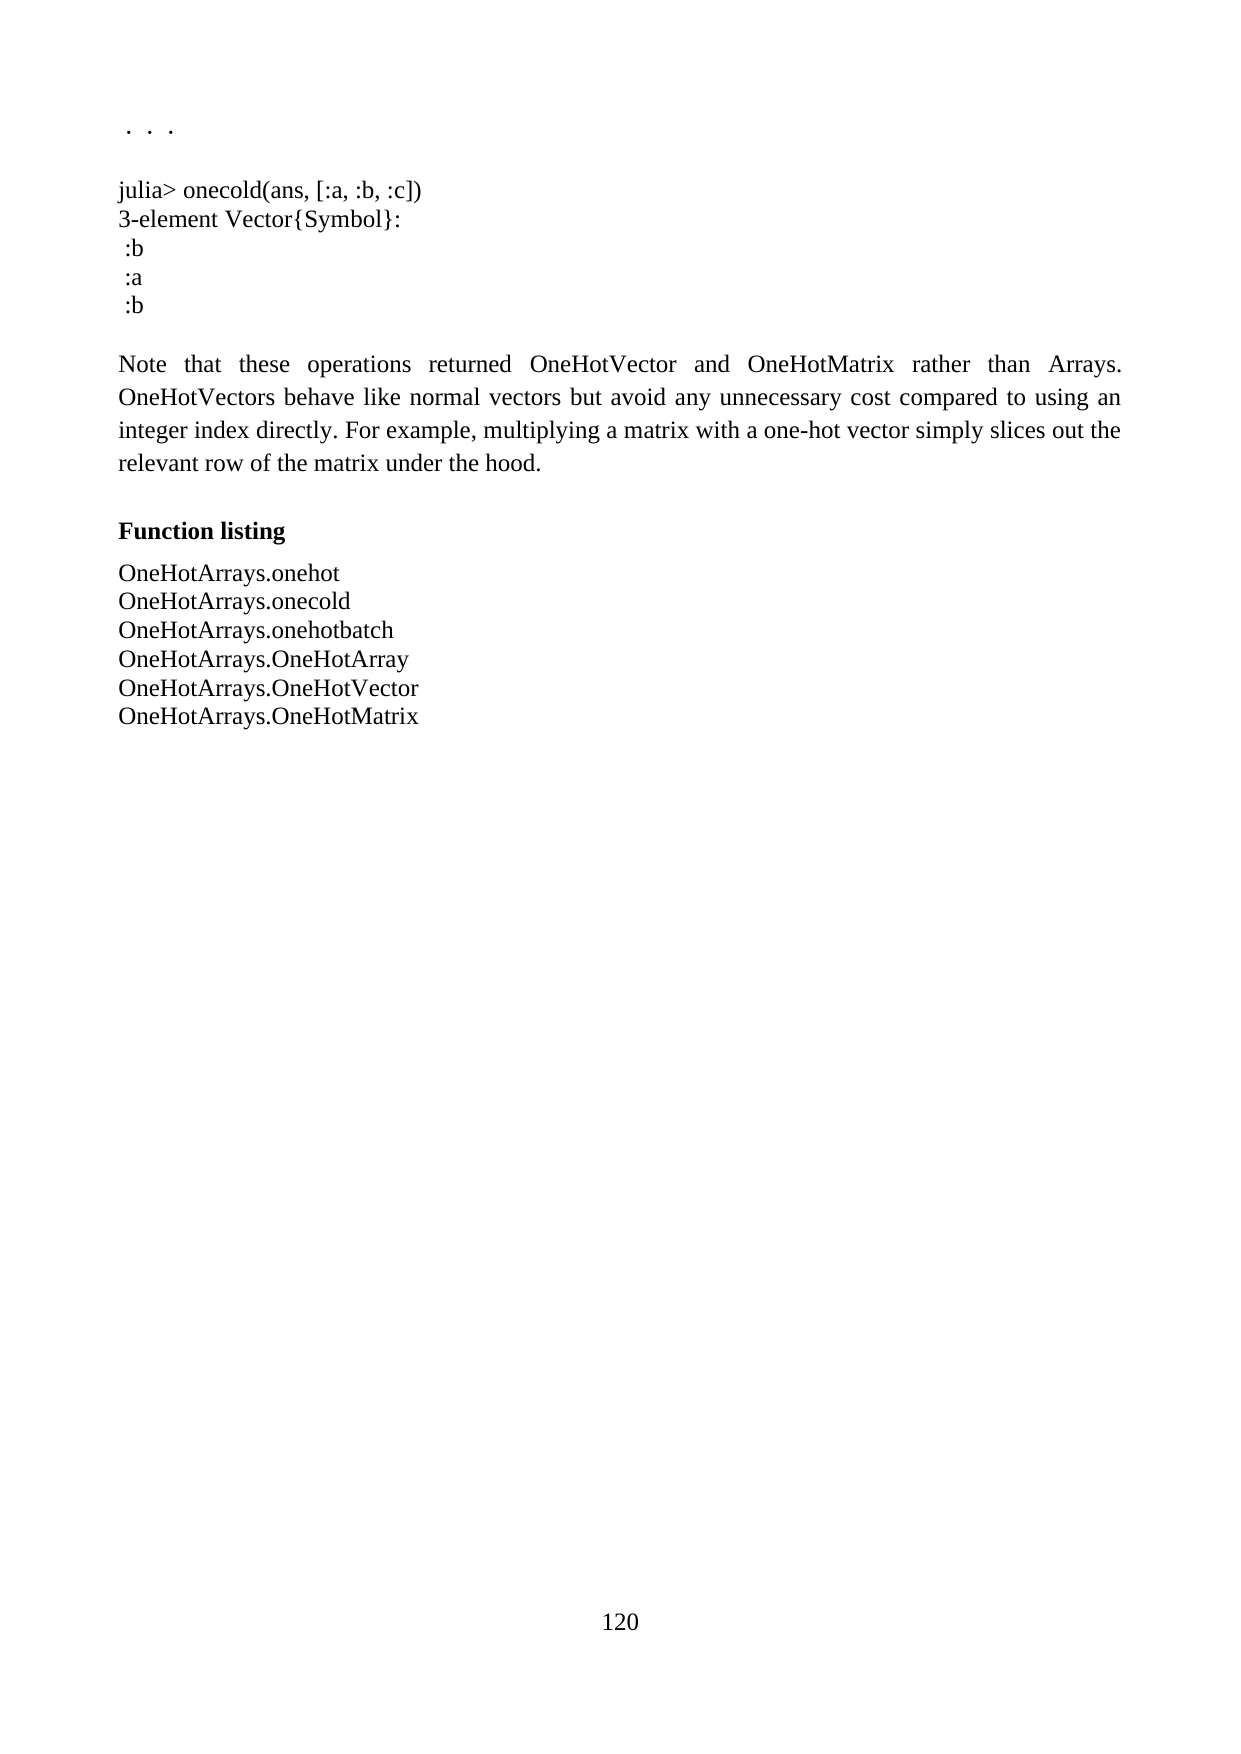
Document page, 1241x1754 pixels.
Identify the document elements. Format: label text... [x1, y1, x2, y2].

text ⋅ ⋅ ⋅ [118, 118, 1122, 147]
text :b [118, 291, 1122, 319]
subtitle Function listing [118, 516, 1122, 545]
text OneHotArrays.OneHotVector [118, 673, 1122, 701]
text OneHotArrays.onehotbatch [118, 615, 1122, 644]
text OneHotArrays.OneHotArray [118, 644, 1122, 673]
text OneHotArrays.onehot [118, 558, 1122, 586]
text OneHotArrays.OneHotMatrix [118, 701, 1122, 730]
text :b [118, 233, 1122, 262]
text 3-element Vector{Symbol}: [118, 204, 1122, 233]
text :a [118, 262, 1122, 291]
text OneHotArrays.onecold [118, 586, 1122, 615]
text julia> onecold(ans, [:a, :b, :c]) [118, 176, 1122, 204]
text Note that these operations returned OneHotVector and OneHotMatrix rather than Arrays. OneHotVectors behave like normal vectors but avoid any unnecessary cost compared to using an integer index directly. For example, multiplying a matrix with a one-hot vector simply slices out the relevant row of the matrix under the hood. [118, 349, 1122, 477]
